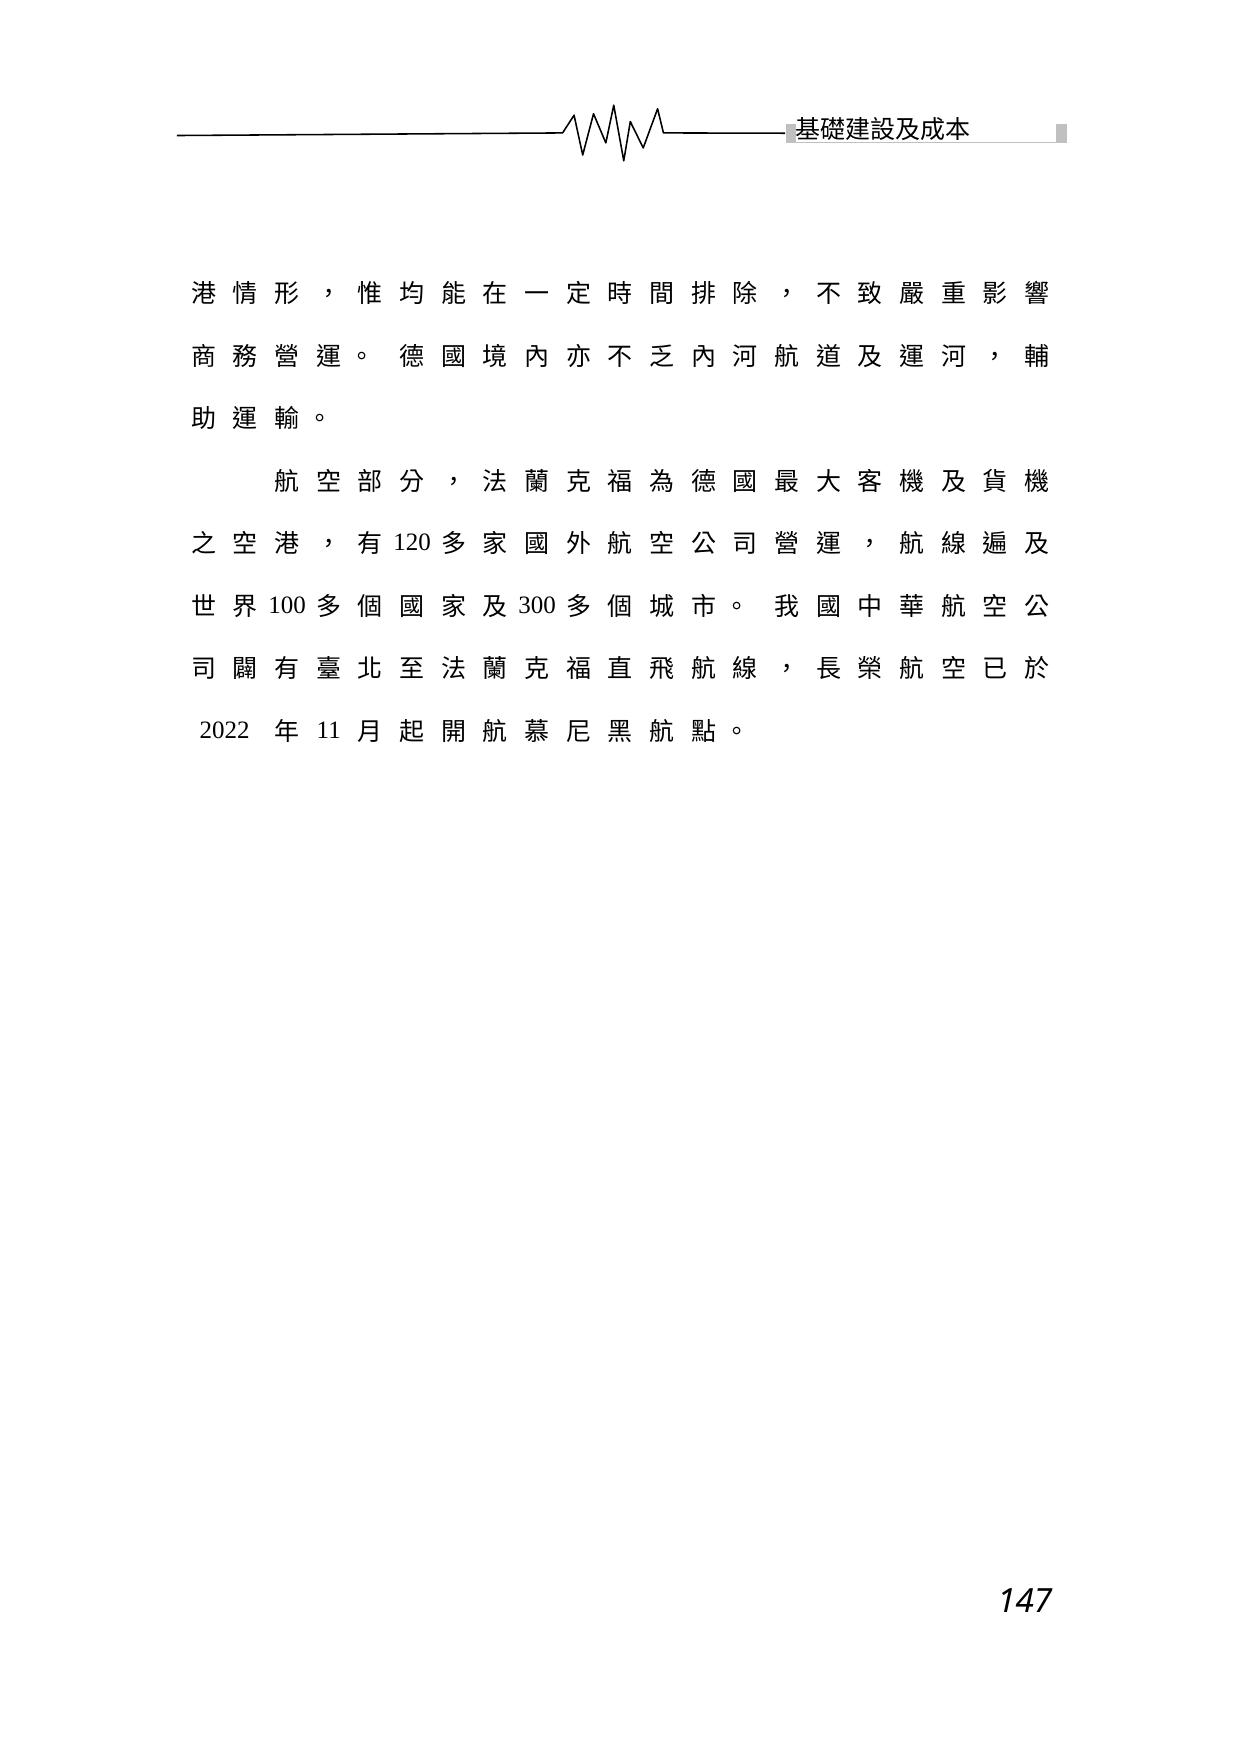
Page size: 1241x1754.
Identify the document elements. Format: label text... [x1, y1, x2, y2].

text 航空部分，法蘭克福為德國最大客機及貨機之空港，有120多家國外航空公司營運，航線遍及世界100多個國家及300多個城市。我國中華航空公司闢有臺北至法蘭克福直飛航線，長榮航空已於2022年11月起開航慕尼黑航點。 [183, 438, 1058, 750]
text 港情形，惟均能在一定時間排除，不致嚴重影響商務營運。德國境內亦不乏內河航道及運河，輔助運輸。 [183, 250, 1058, 438]
